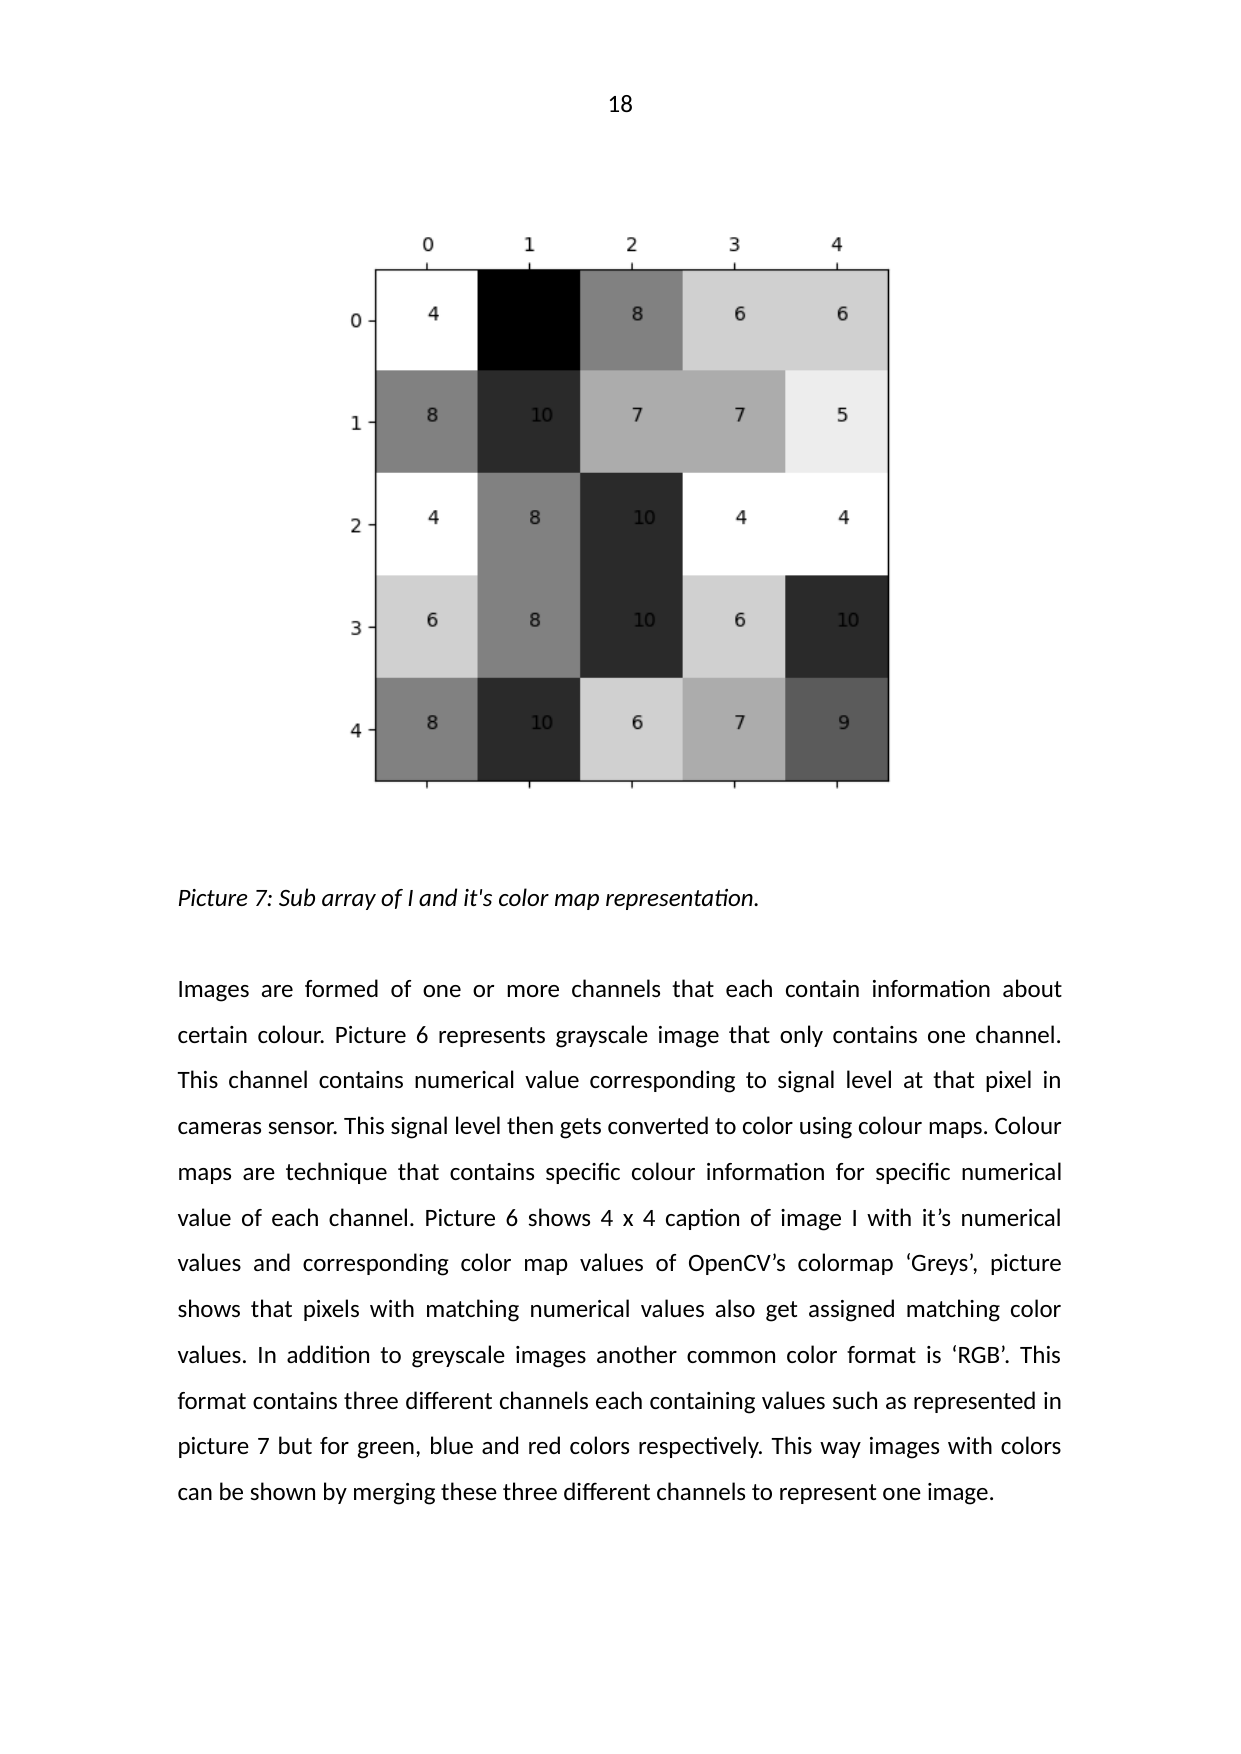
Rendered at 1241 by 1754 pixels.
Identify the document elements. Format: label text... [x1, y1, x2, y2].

text Picture 7: Sub array of I and it's color map representation. [177, 854, 1063, 912]
text Images are formed of one or more channels that each contain information about certain colour. Picture 6 represents grayscale image that only contains one channel. This channel contains numerical value corresponding to signal level at that pixel in cameras sensor. This signal level then gets converted to color using colour maps. Colour maps are technique that contains specific colour information for specific numerical value of each channel. Picture 6 shows 4 x 4 caption of image I with it’s numerical values and corresponding color map values of OpenCV’s colormap ‘Greys’, picture shows that pixels with matching numerical values also get assigned matching color values. In addition to greyscale images another common color format is ‘RGB’. This format contains three different channels each containing values such as represented in picture 7 but for green, blue and red colors respectively. This way images with colors can be shown by merging these three different channels to represent one image. [177, 973, 1063, 1507]
picture [177, 189, 1063, 854]
